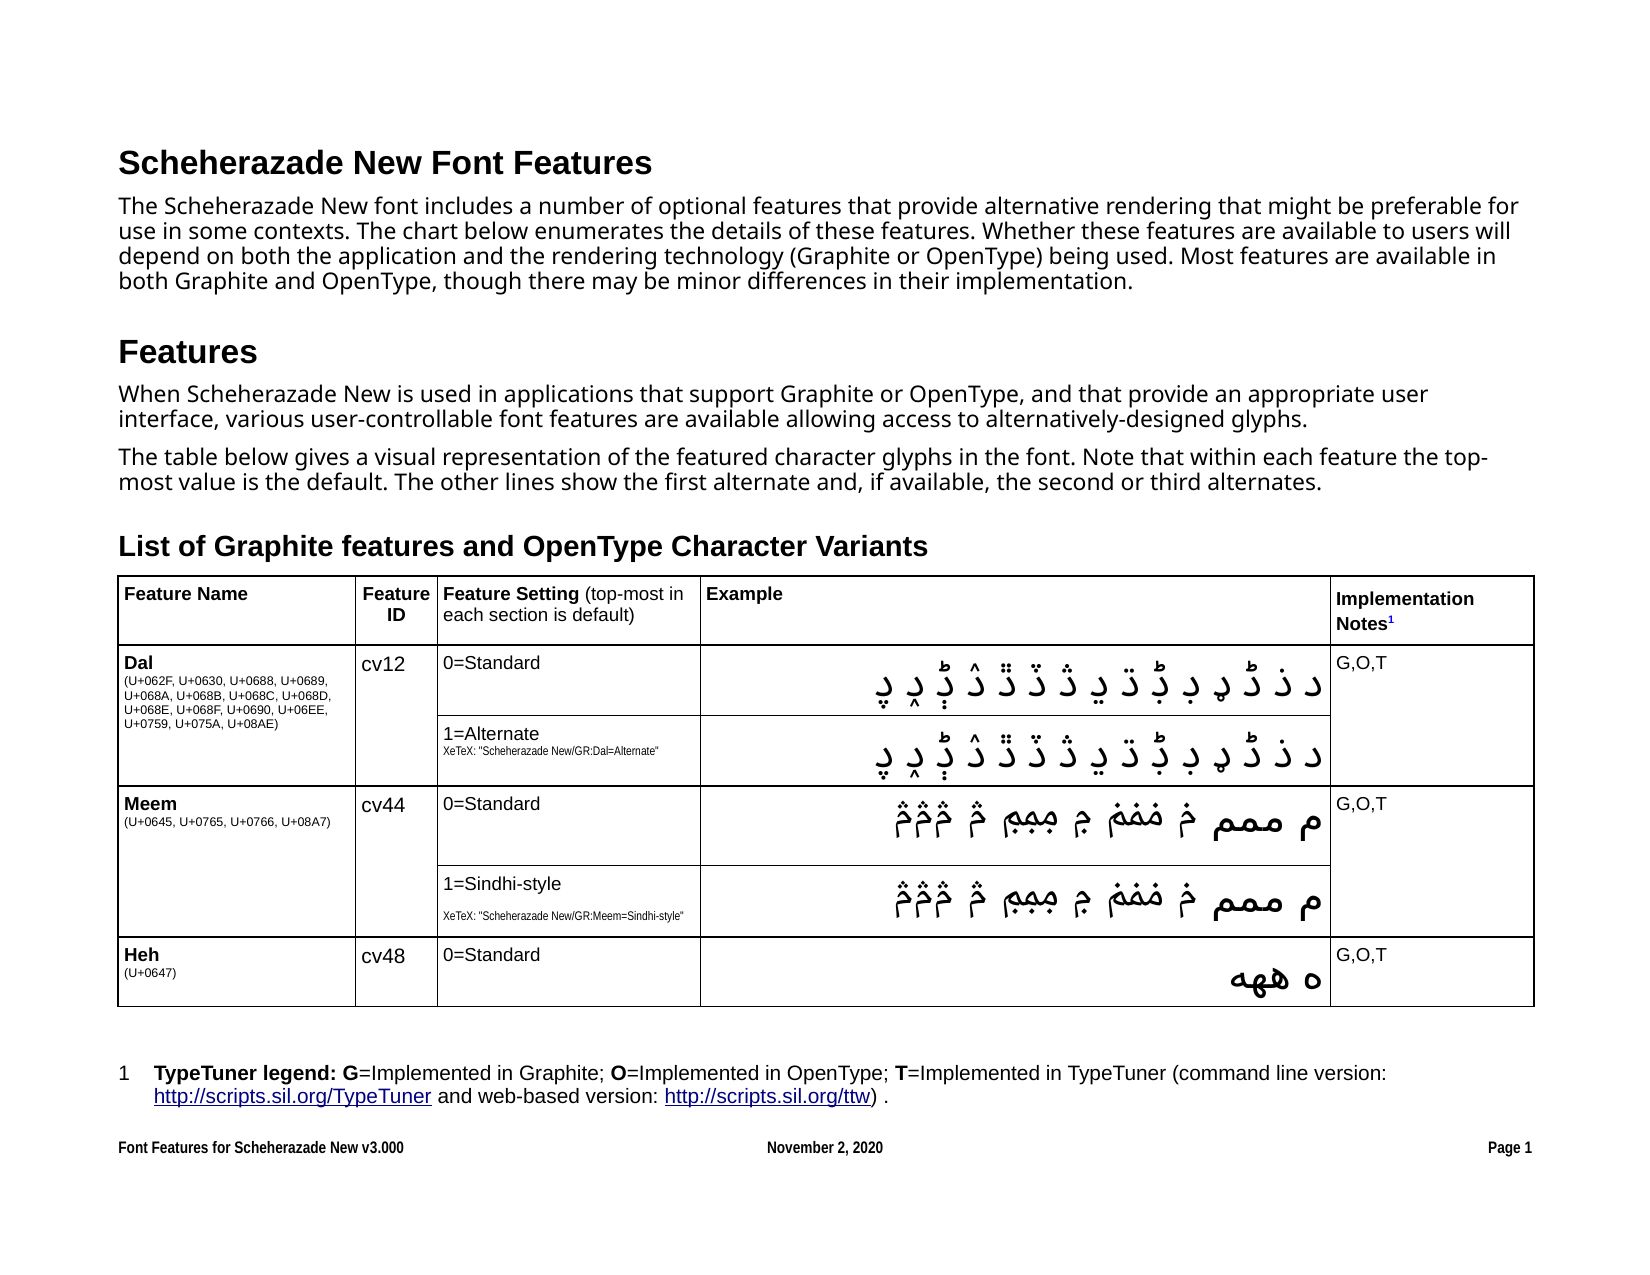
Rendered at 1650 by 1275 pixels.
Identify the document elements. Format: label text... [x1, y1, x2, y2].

table_cell Dal (U+062F, U+0630, U+0688, U+0689, U+068A, U+068B, U+068C, U+068D, U+068E, U+068F, U+0690, U+06EE, U+0759, U+075A, U+08AE) [119, 646, 355, 785]
table_header Feature ID [356, 577, 437, 644]
table_cell 0=Standard [438, 938, 700, 1006]
table_cell cv12 [356, 646, 437, 785]
table_header Feature Name [119, 577, 355, 644]
table_cell G,O,T [1331, 646, 1533, 785]
table_header Feature Setting (top-most in each section is default) [438, 577, 700, 644]
table_cell م ممم ݥ ݥݥݥ ݦ ݦݦݦ ࢧ ࢧࢧࢧ [701, 787, 1330, 865]
text When Scheherazade New is used in applications that support Graphite or OpenType, and that provide an appropriate user interface, various user-controllable font features are available allowing access to alternatively-designed glyphs. [118, 383, 1532, 433]
table_cell cv44 [356, 787, 437, 936]
table_cell 1=Sindhi-style XeTeX: "Scheherazade New/GR:Meem=Sindhi-style" [438, 866, 700, 936]
table_cell 0=Standard [438, 646, 700, 715]
subtitle Features [118, 332, 1532, 370]
table_cell Meem (U+0645, U+0765, U+0766, U+08A7) [119, 787, 355, 936]
table_cell 0=Standard [438, 787, 700, 865]
table_cell cv48 [356, 938, 437, 1006]
table_cell د ذ ڈ ډ ڊ ڋ ڌ ڍ ڎ ڏ ڐ ۮ ݙ ݚ ࢮ [701, 716, 1330, 785]
text The table below gives a visual representation of the featured character glyphs in the font. Note that within each feature the top-most value is the default. The other lines show the first alternate and, if available, the second or third alternates. [118, 445, 1532, 495]
table_header Implementation Notes [1331, 577, 1533, 644]
subtitle Scheherazade New Font Features [118, 143, 1532, 182]
table_cell م ممم ݥ ݥݥݥ ݦ ݦݦݦ ࢧ ࢧࢧࢧ [701, 866, 1330, 936]
text The Scheherazade New font includes a number of optional features that provide alternative rendering that might be preferable for use in some contexts. The chart below enumerates the details of these features. Whether these features are available to users will depend on both the application and the rendering technology (Graphite or OpenType) being used. Most features are available in both Graphite and OpenType, though there may be minor differences in their implementation. [118, 194, 1532, 294]
table_cell G,O,T [1331, 787, 1533, 936]
table_cell G,O,T [1331, 938, 1533, 1006]
table_cell Heh (U+0647) [119, 938, 355, 1006]
table_header Example [701, 577, 1330, 644]
table_cell د ذ ڈ ډ ڊ ڋ ڌ ڍ ڎ ڏ ڐ ۮ ݙ ݚ ࢮ [701, 646, 1330, 715]
table_cell 1=Alternate XeTeX: "Scheherazade New/GR:Dal=Alternate" [438, 716, 700, 785]
subtitle List of Graphite features and OpenType Character Variants [118, 529, 1532, 562]
table_cell ه ههه [701, 938, 1330, 1006]
